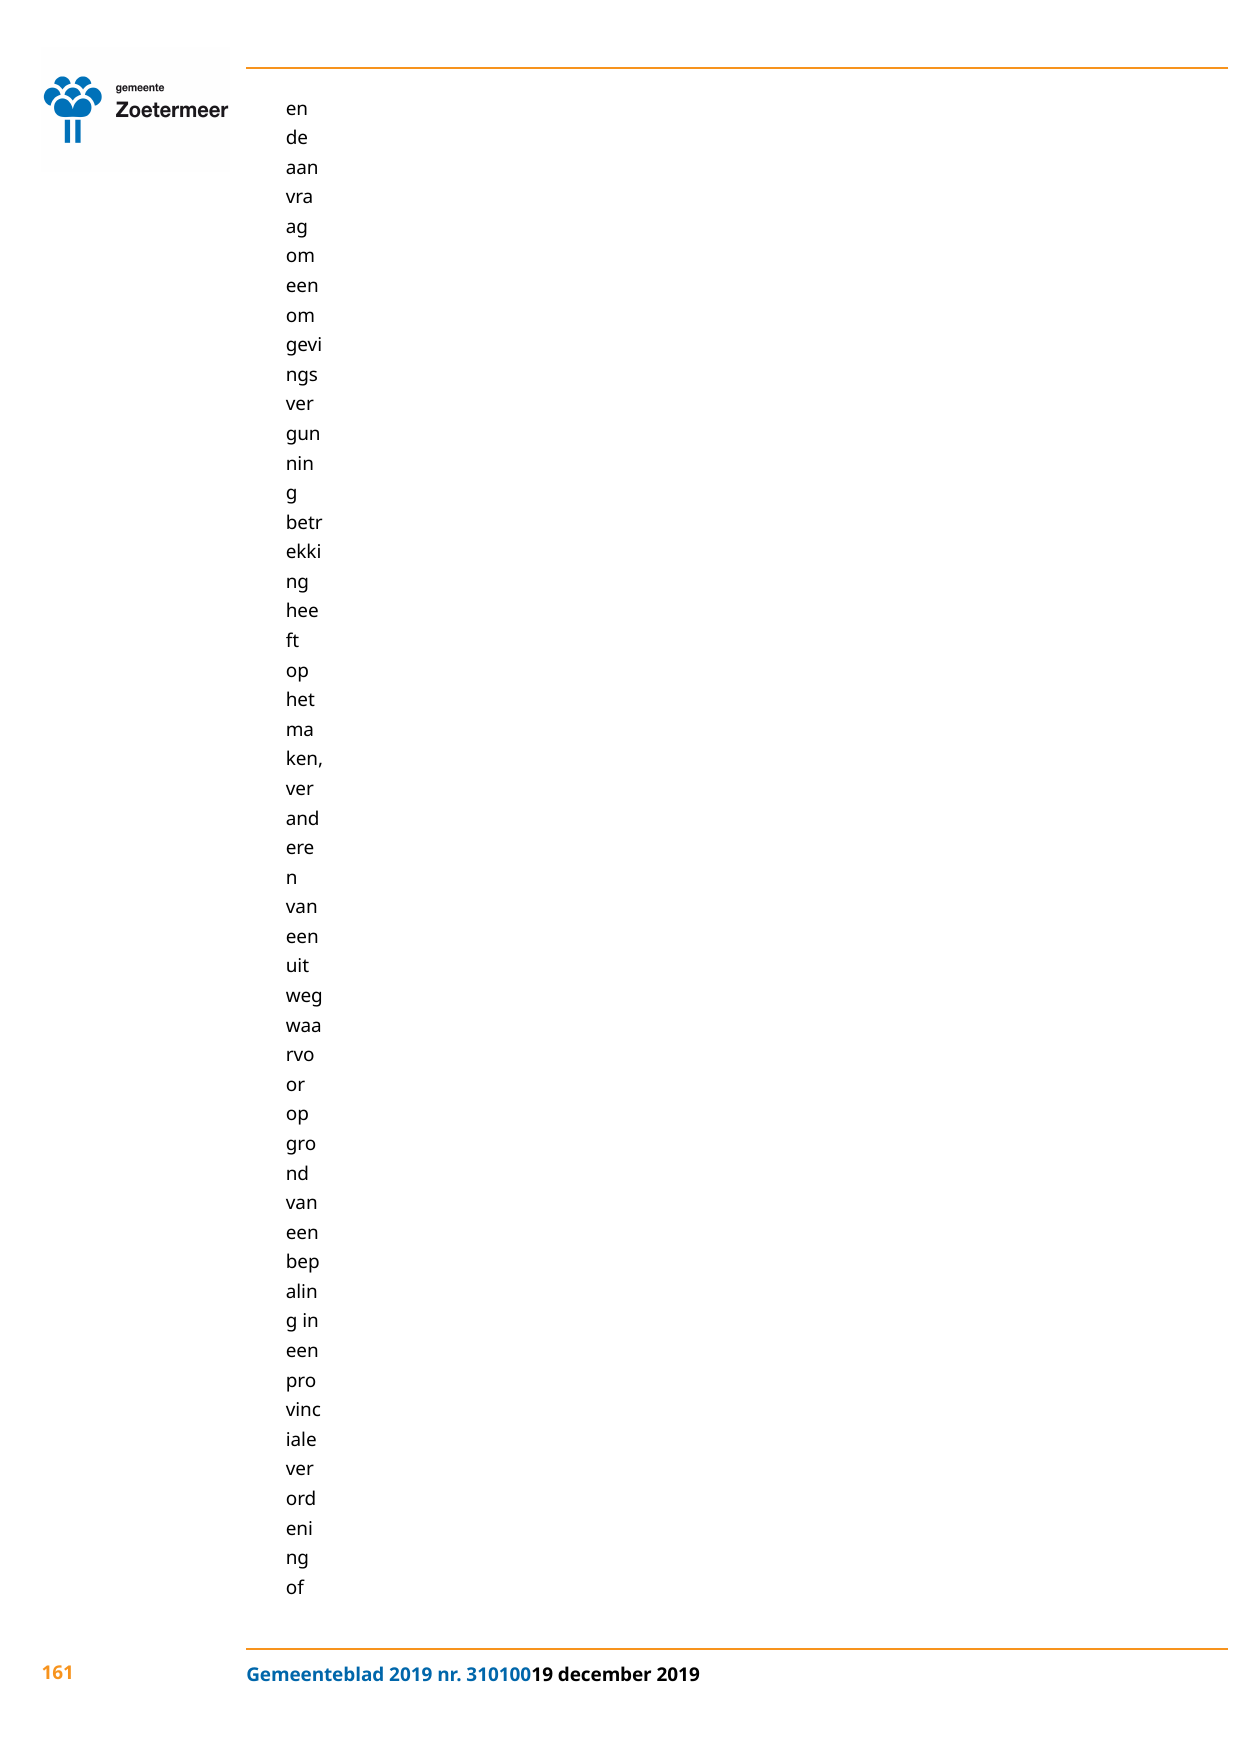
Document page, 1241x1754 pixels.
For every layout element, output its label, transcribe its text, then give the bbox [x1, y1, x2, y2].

table_cell [361, 95, 398, 1600]
table_cell [248, 95, 286, 1600]
table_cell en de aanvraag om een omgevingsvergunning betrekking heeft op het maken, veranderen van een uitweg waarvoor op grond van een bepaling in een provinciale verordening of [286, 95, 323, 1600]
picture [41, 47, 231, 172]
table_cell [323, 95, 361, 1600]
